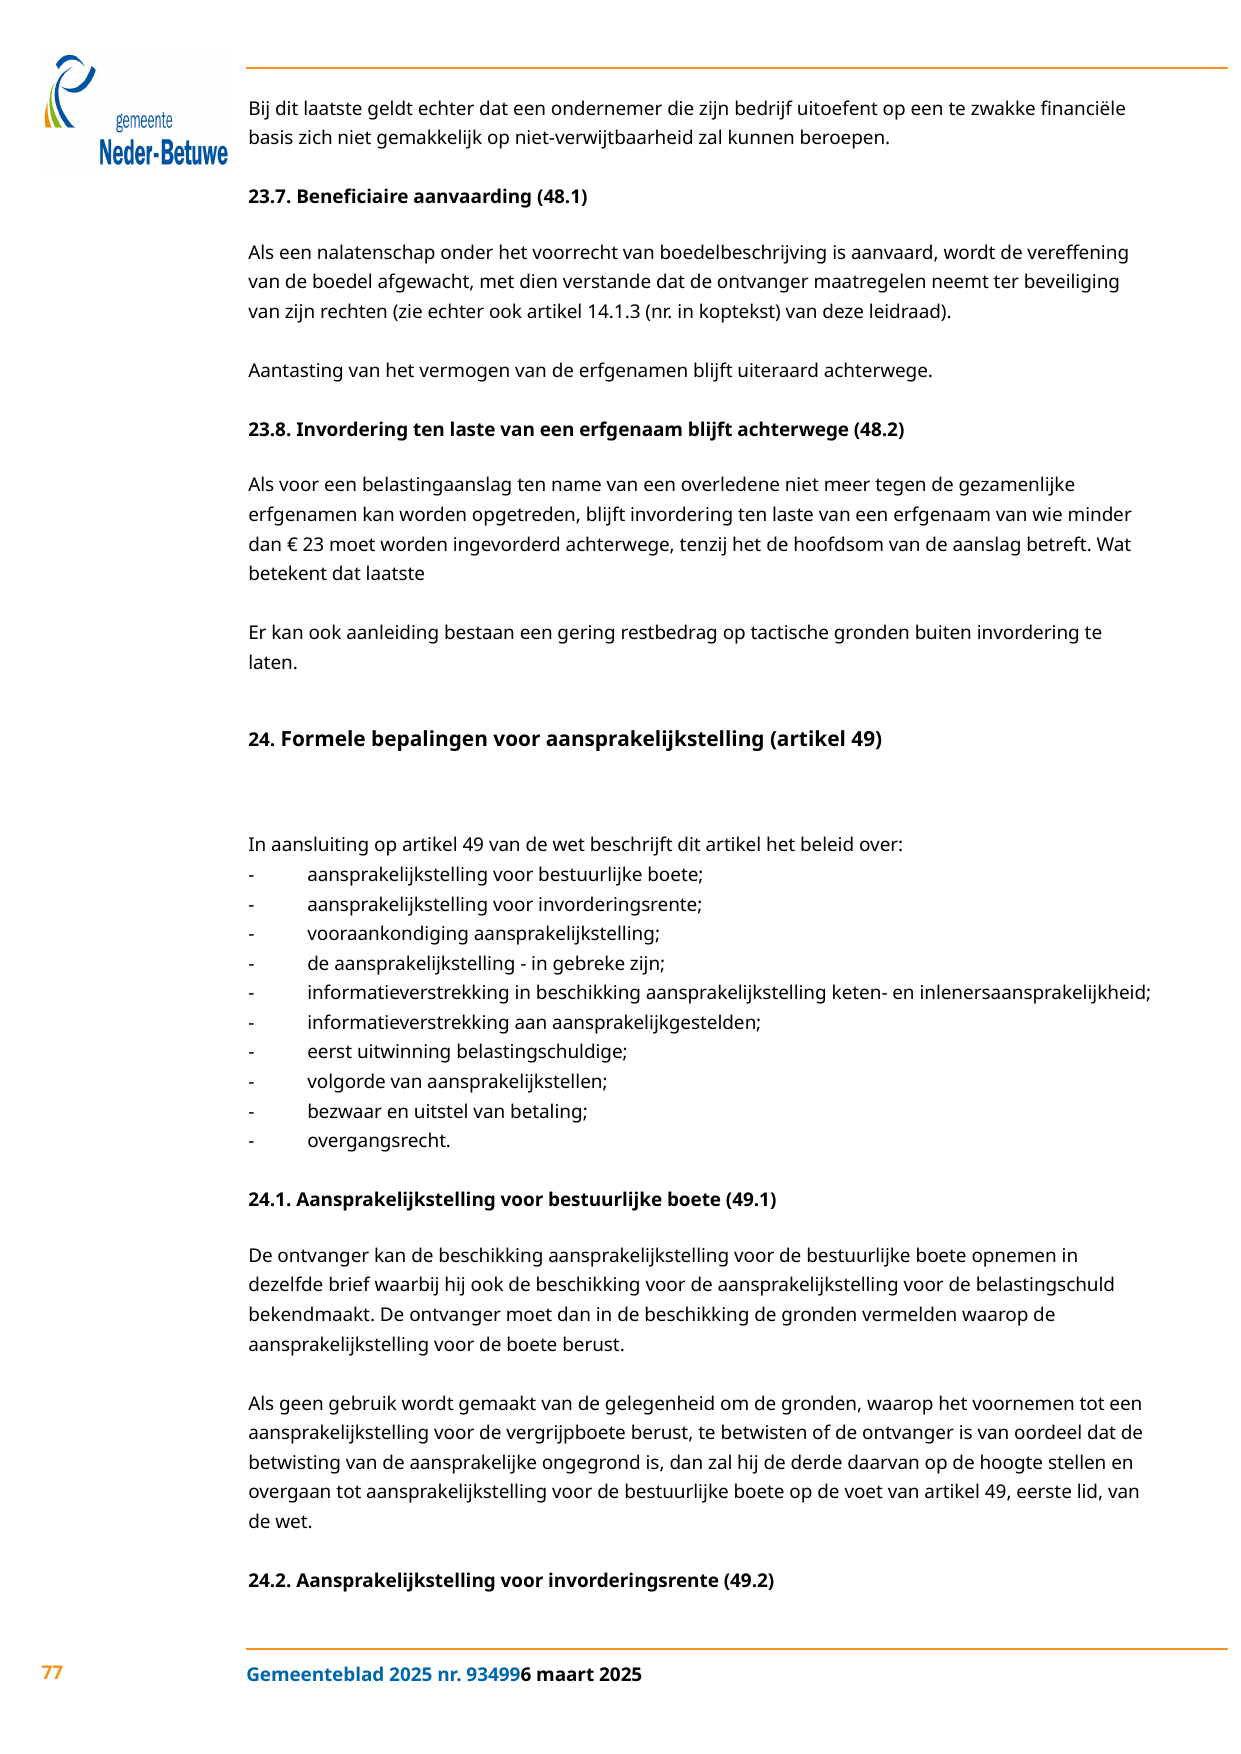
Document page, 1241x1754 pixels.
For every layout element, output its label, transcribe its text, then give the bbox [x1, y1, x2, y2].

list overgangsrecht. [248, 1127, 1152, 1153]
list volgorde van aansprakelijkstellen; [248, 1068, 1152, 1094]
text Bij dit laatste geldt echter dat een ondernemer die zijn bedrijf uitoefent op een te zwakke financiële basis zich niet gemakkelijk op niet-verwijtbaarheid zal kunnen beroepen. [248, 95, 1152, 150]
text Er kan ook aanleiding bestaan een gering restbedrag op tactische gronden buiten invordering te laten. [248, 619, 1152, 675]
picture [41, 47, 231, 172]
list vooraankondiging aansprakelijkstelling; [248, 920, 1152, 946]
list bezwaar en uitstel van betaling; [248, 1098, 1152, 1124]
text In aansluiting op artikel 49 van de wet beschrijft dit artikel het beleid over: [248, 832, 1152, 857]
list informatieverstrekking in beschikking aansprakelijkstelling keten- en inlenersaansprakelijkheid; [248, 979, 1152, 1005]
text 24.1. Aansprakelijkstelling voor bestuurlijke boete (49.1) [248, 1187, 1152, 1212]
text Als een nalatenschap onder het voorrecht van boedelbeschrijving is aanvaard, wordt de vereffening van de boedel afgewacht, met dien verstande dat de ontvanger maatregelen neemt ter beveiliging van zijn rechten (zie echter ook artikel 14.1.3 (nr. in koptekst) van deze leidraad). [248, 239, 1152, 324]
text Als voor een belastingaanslag ten name van een overledene niet meer tegen de gezamenlijke erfgenamen kan worden opgetreden, blijft invordering ten laste van een erfgenaam van wie minder dan € 23 moet worden ingevorderd achterwege, tenzij het de hoofdsom van de aanslag betreft. Wat betekent dat laatste [248, 472, 1152, 586]
list de aansprakelijkstelling - in gebreke zijn; [248, 950, 1152, 976]
list eerst uitwinning belastingschuldige; [248, 1039, 1152, 1064]
list aansprakelijkstelling voor invorderingsrente; [248, 891, 1152, 917]
text 23.8. Invordering ten laste van een erfgenaam blijft achterwege (48.2) [248, 416, 1152, 442]
list aansprakelijkstelling voor bestuurlijke boete; [248, 861, 1152, 887]
text 24. Formele bepalingen voor aansprakelijkstelling (artikel 49) [248, 724, 1152, 753]
text 23.7. Beneficiaire aanvaarding (48.1) [248, 183, 1152, 209]
text Aantasting van het vermogen van de erfgenamen blijft uiteraard achterwege. [248, 357, 1152, 383]
list informatieverstrekking aan aansprakelijkgestelden; [248, 1009, 1152, 1035]
text Als geen gebruik wordt gemaakt van de gelegenheid om de gronden, waarop het voornemen tot een aansprakelijkstelling voor de vergrijpboete berust, te betwisten of de ontvanger is van oordeel dat de betwisting van de aansprakelijke ongegrond is, dan zal hij de derde daarvan op de hoogte stellen en overgaan tot aansprakelijkstelling voor de bestuurlijke boete op de voet van artikel 49, eerste lid, van de wet. [248, 1390, 1152, 1534]
text 24.2. Aansprakelijkstelling voor invorderingsrente (49.2) [248, 1567, 1152, 1593]
text De ontvanger kan de beschikking aansprakelijkstelling voor de bestuurlijke boete opnemen in dezelfde brief waarbij hij ook de beschikking voor de aansprakelijkstelling voor de belastingschuld bekendmaakt. De ontvanger moet dan in de beschikking de gronden vermelden waarop de aansprakelijkstelling voor de boete berust. [248, 1242, 1152, 1356]
